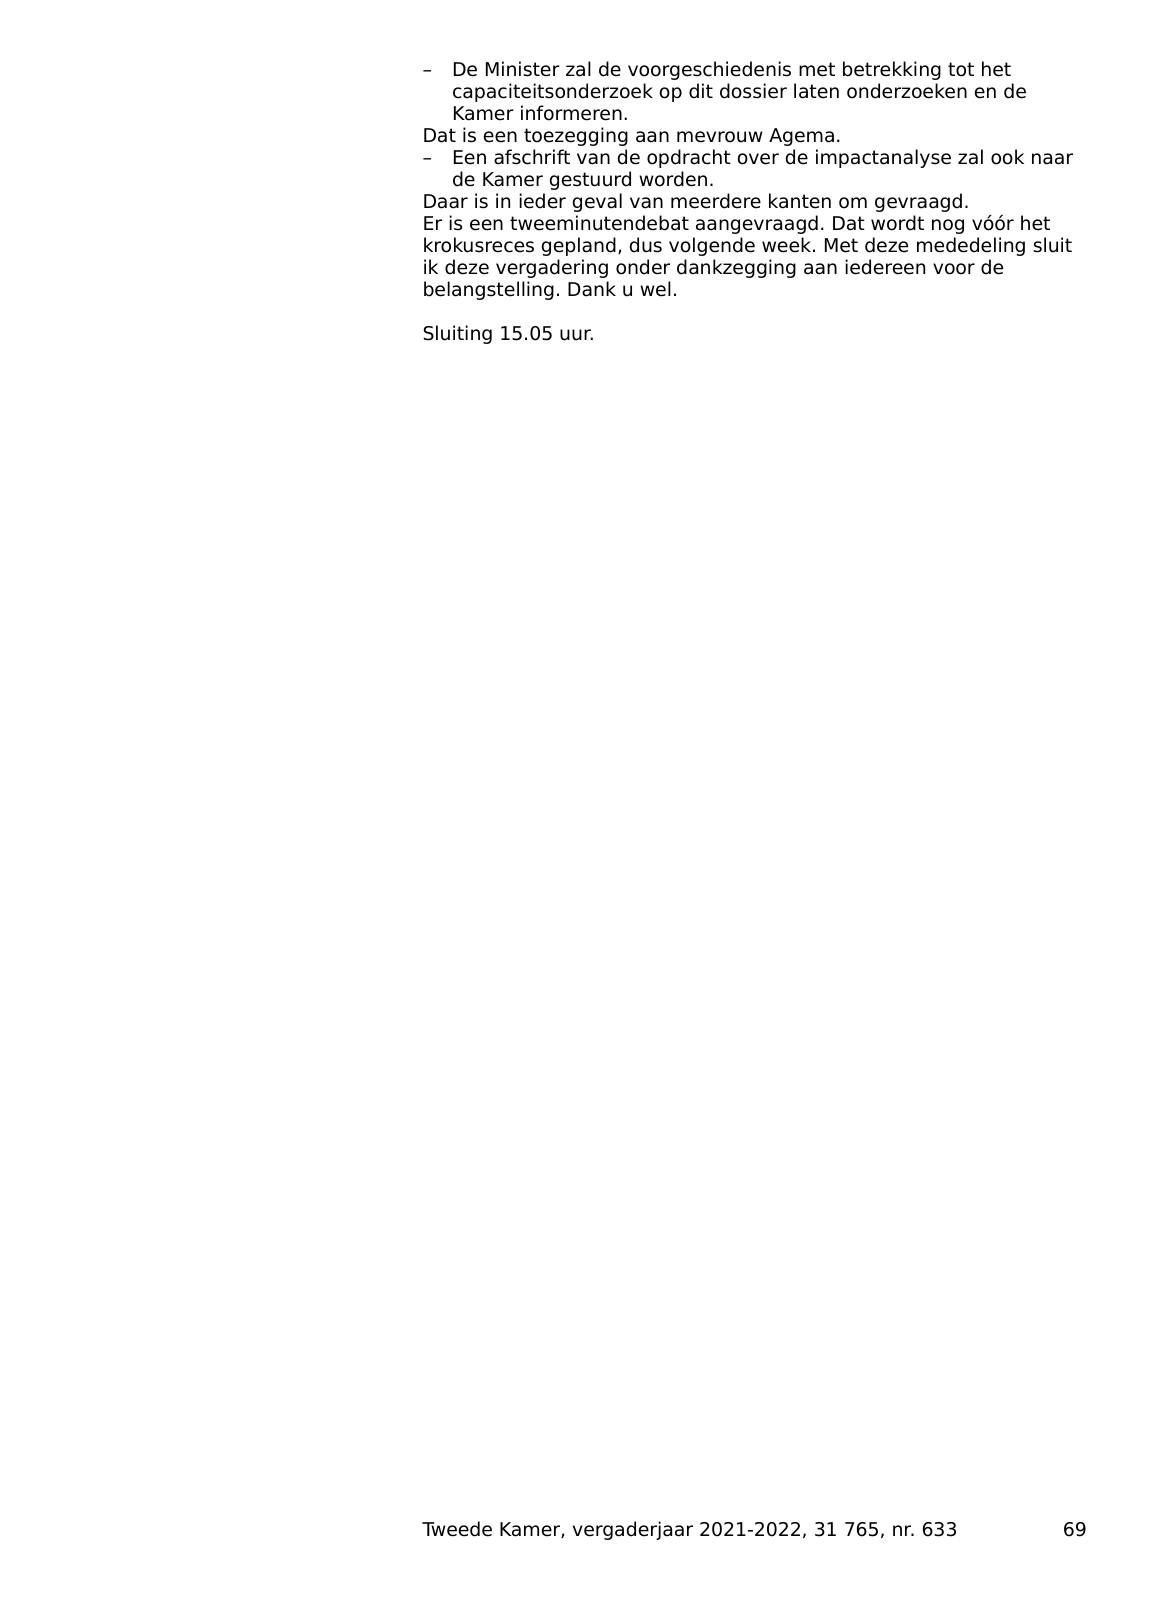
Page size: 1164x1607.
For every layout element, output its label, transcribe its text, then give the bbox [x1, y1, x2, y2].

text – Een afschrift van de opdracht over de impactanalyse zal ook naar de Kamer gestuurd worden. [422, 147, 1087, 191]
text Sluiting 15.05 uur. [422, 323, 1087, 345]
text – De Minister zal de voorgeschiedenis met betrekking tot het capaciteitsonderzoek op dit dossier laten onderzoeken en de Kamer informeren. [422, 59, 1087, 125]
text Dat is een toezegging aan mevrouw Agema. [422, 125, 1087, 147]
text Er is een tweeminutendebat aangevraagd. Dat wordt nog vóór het krokusreces gepland, dus volgende week. Met deze mededeling sluit ik deze vergadering onder dankzegging aan iedereen voor de belangstelling. Dank u wel. [422, 213, 1087, 301]
text Daar is in ieder geval van meerdere kanten om gevraagd. [422, 191, 1087, 213]
